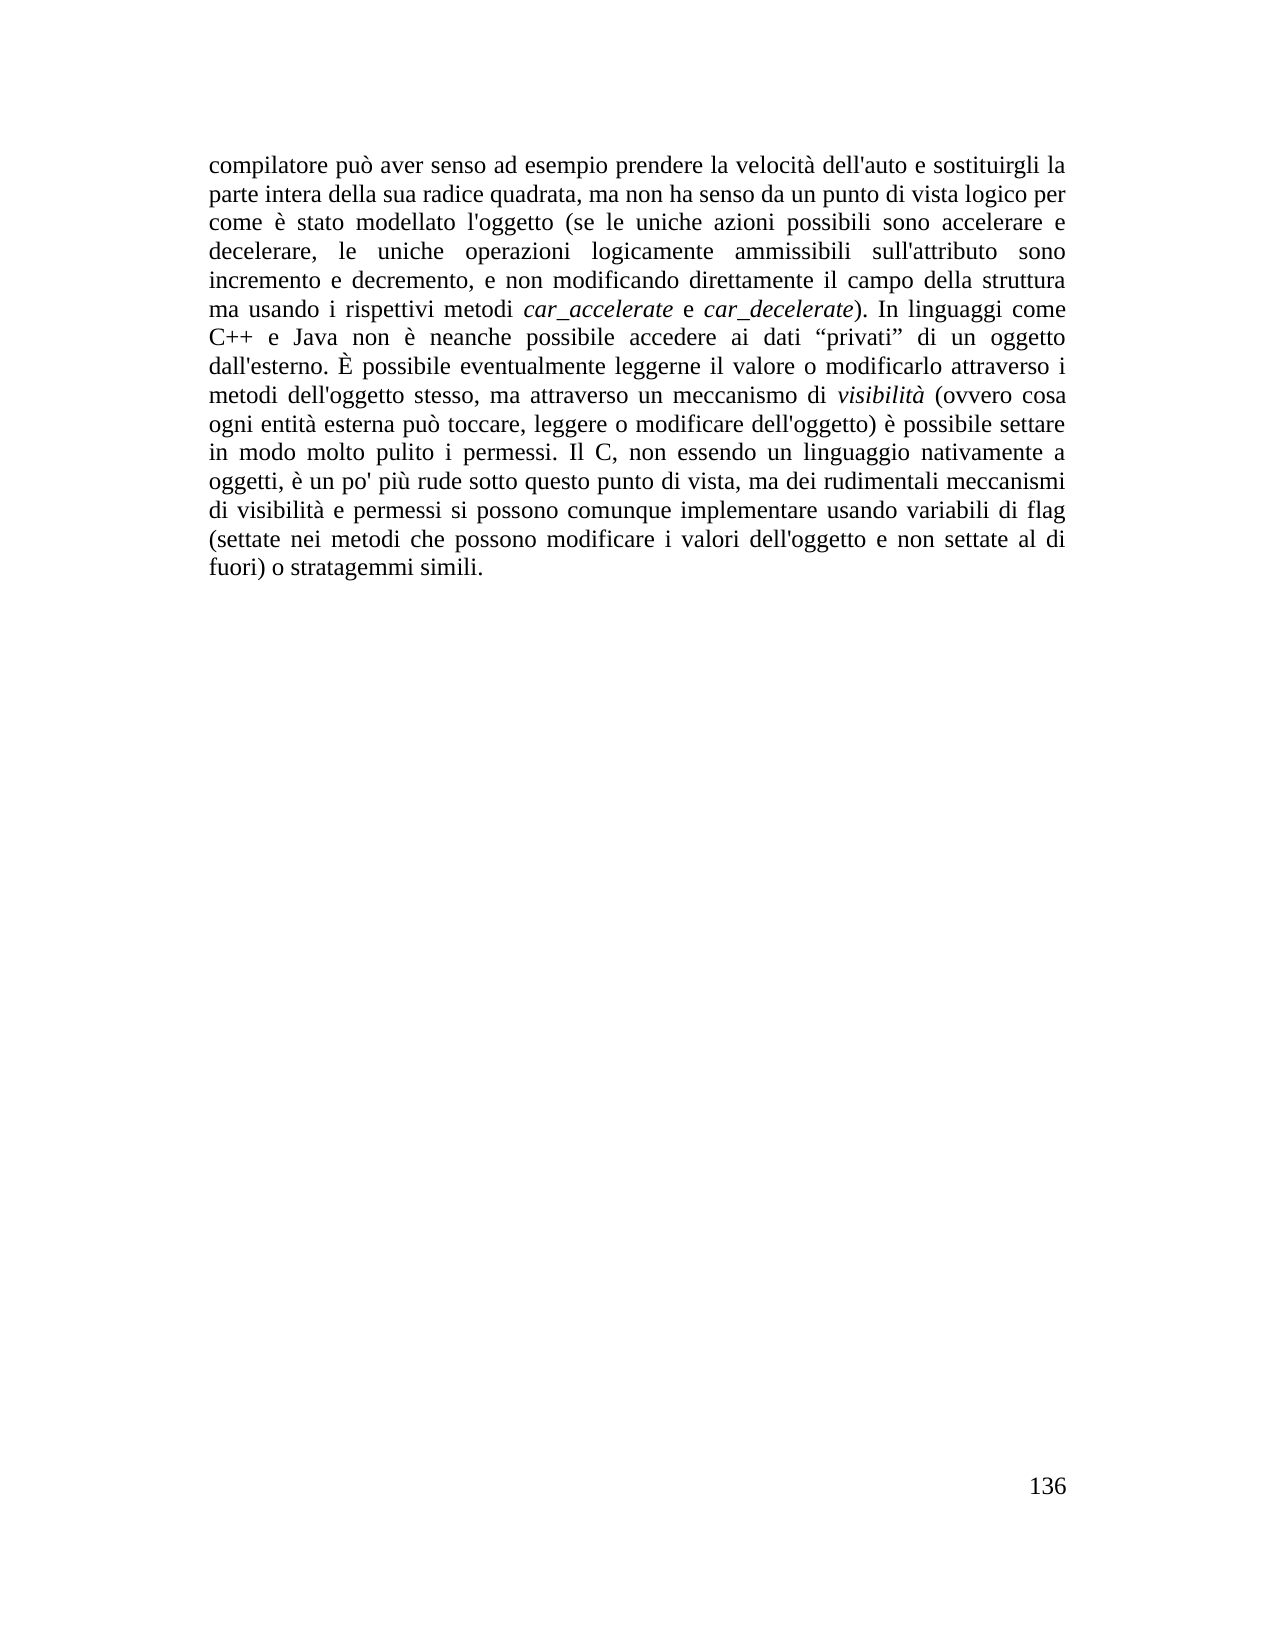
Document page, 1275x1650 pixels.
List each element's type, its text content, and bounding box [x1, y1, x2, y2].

text compilatore può aver senso ad esempio prendere la velocità dell'auto e sostituirgli la parte intera della sua radice quadrata, ma non ha senso da un punto di vista logico per come è stato modellato l'oggetto (se le uniche azioni possibili sono accelerare e decelerare, le uniche operazioni logicamente ammissibili sull'attributo sono incremento e decremento, e non modificando direttamente il campo della struttura ma usando i rispettivi metodi car_accelerate e car_decelerate). In linguaggi come C++ e Java non è neanche possibile accedere ai dati “privati” di un oggetto dall'esterno. È possibile eventualmente leggerne il valore o modificarlo attraverso i metodi dell'oggetto stesso, ma attraverso un meccanismo di visibilità (ovvero cosa ogni entità esterna può toccare, leggere o modificare dell'oggetto) è possibile settare in modo molto pulito i permessi. Il C, non essendo un linguaggio nativamente a oggetti, è un po' più rude sotto questo punto di vista, ma dei rudimentali meccanismi di visibilità e permessi si possono comunque implementare usando variabili di flag (settate nei metodi che possono modificare i valori dell'oggetto e non settate al di fuori) o stratagemmi simili. [208, 150, 1066, 581]
